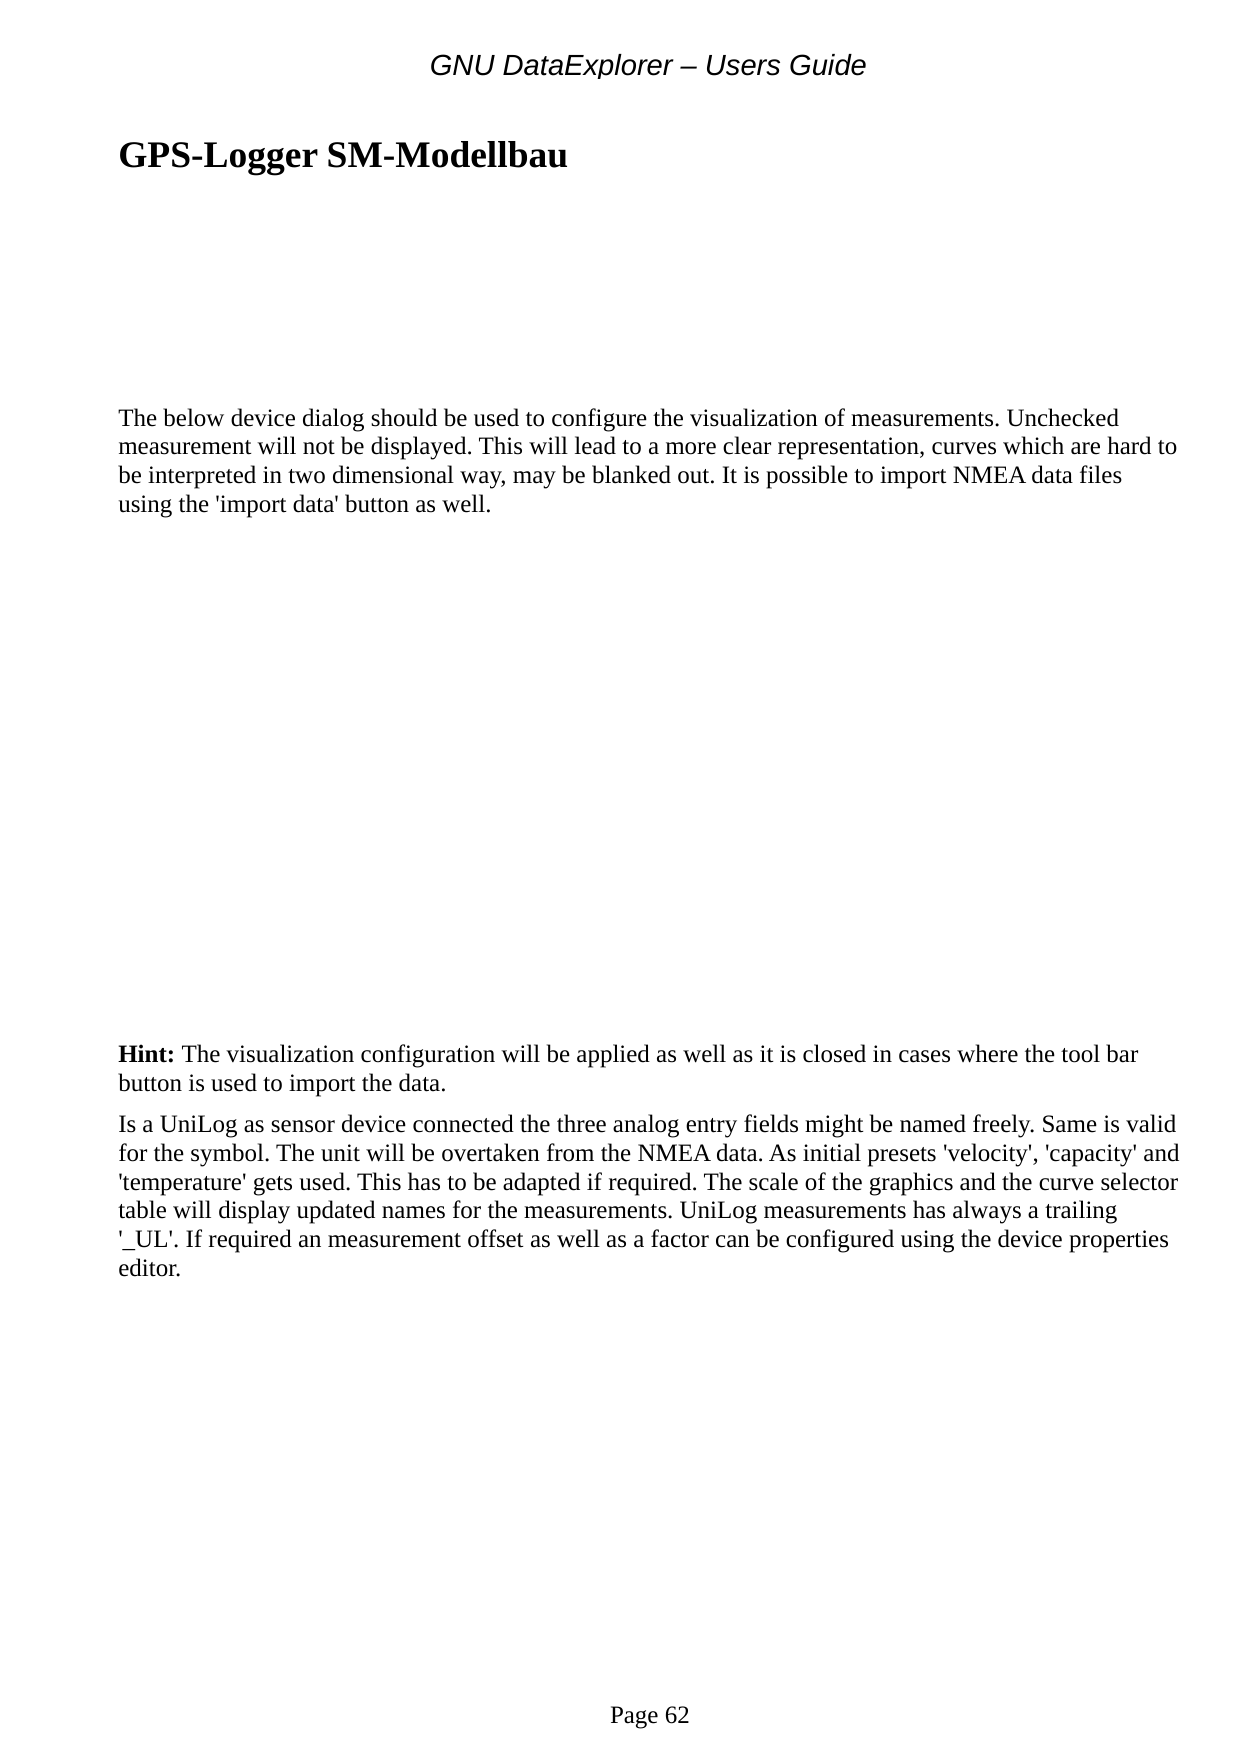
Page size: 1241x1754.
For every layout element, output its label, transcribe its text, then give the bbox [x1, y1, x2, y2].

subtitle GPS-Logger SM-Modellbau [118, 133, 1181, 176]
text Hint: The visualization configuration will be applied as well as it is closed in cases where the tool bar button is used to import the data. [118, 1039, 1181, 1097]
text The below device dialog should be used to configure the visualization of measurements. Unchecked measurement will not be displayed. This will lead to a more clear representation, curves which are hard to be interpreted in two dimensional way, may be blanked out. It is possible to import NMEA data files using the 'import data' button as well. [118, 403, 1181, 518]
text Is a UniLog as sensor device connected the three analog entry fields might be named freely. Same is valid for the symbol. The unit will be overtaken from the NMEA data. As initial presets 'velocity', 'capacity' and 'temperature' gets used. This has to be adapted if required. The scale of the graphics and the curve selector table will display updated names for the measurements. UniLog measurements has always a trailing '_UL'. If required an measurement offset as well as a factor can be configured using the device properties editor. [118, 1109, 1181, 1282]
